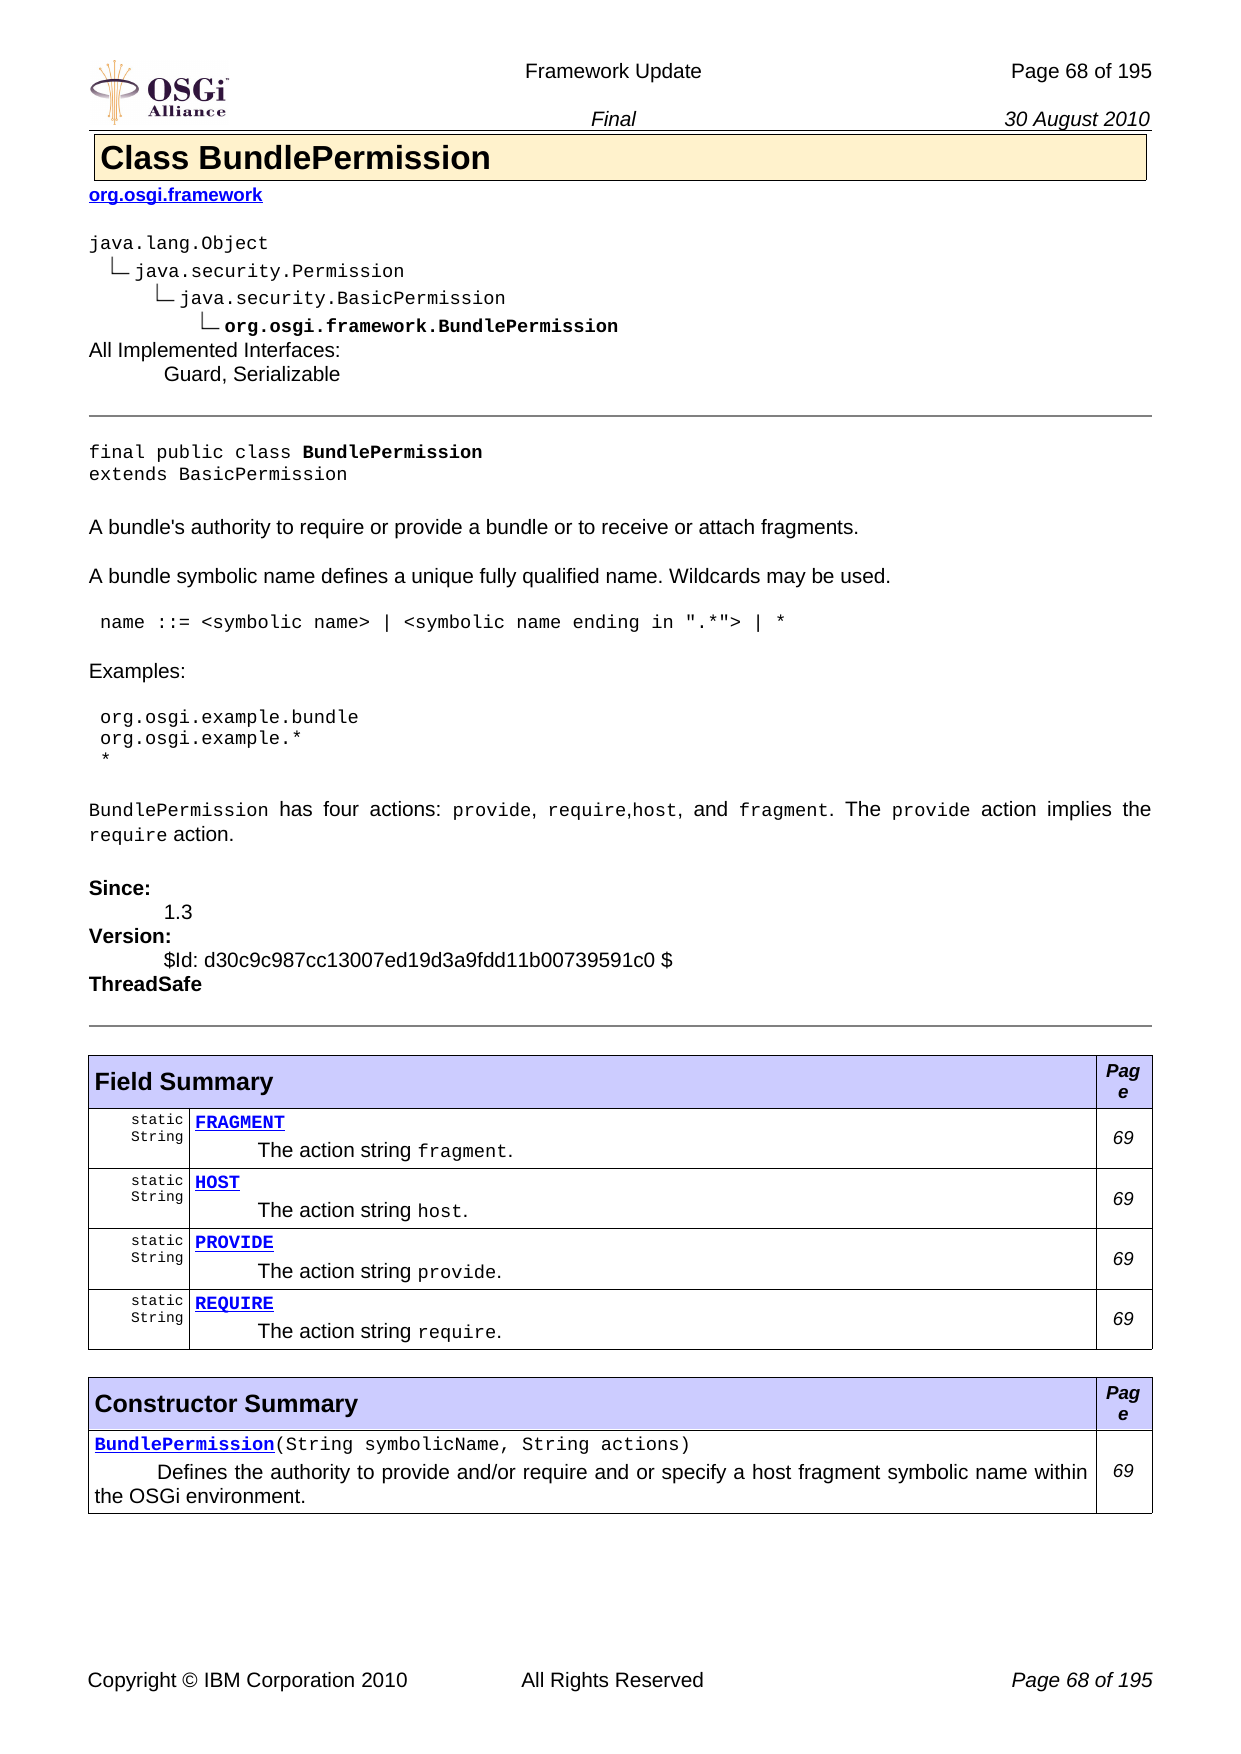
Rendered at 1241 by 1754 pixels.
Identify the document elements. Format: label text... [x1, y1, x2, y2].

text java.lang.Object [88, 234, 1152, 255]
text Version: [88, 924, 1152, 948]
text Since: [88, 876, 1152, 900]
table_cell BundlePermission(String symbolicName, String actions) Defines the authority to provide and/or require and or specify a host fragment symbolic name within the OSGi environment. [89, 1431, 1096, 1513]
table_cell static String [89, 1169, 189, 1228]
table_header Constructor Summary [89, 1378, 1096, 1429]
text extends BasicPermission [88, 464, 1152, 486]
table_cell REQUIRE The action string require. [190, 1290, 1096, 1349]
table_header Page [1097, 1056, 1152, 1108]
text Examples: [88, 659, 1152, 683]
subtitle All Implemented Interfaces: [88, 338, 1152, 362]
picture [90, 60, 230, 125]
table_cell 65 [1097, 1229, 1152, 1289]
text ThreadSafe [88, 972, 1152, 996]
text org.osgi.framework.BundlePermission [88, 310, 1152, 338]
table_cell static String [89, 1109, 189, 1168]
table_header Field Summary [89, 1056, 1096, 1108]
picture [111, 255, 135, 278]
table_cell FRAGMENT The action string fragment. [190, 1109, 1096, 1168]
text Guard, Serializable [163, 362, 1152, 386]
table_cell 65 [1097, 1169, 1152, 1228]
table_cell 65 [1097, 1109, 1152, 1168]
table_cell 65 [1097, 1431, 1152, 1513]
table_cell HOST The action string host. [190, 1169, 1096, 1228]
text org.osgi.example.bundle org.osgi.example.* * [88, 708, 1152, 772]
text A bundle's authority to require or provide a bundle or to receive or attach fragments. [88, 515, 1152, 539]
text A bundle symbolic name defines a unique fully qualified name. Wildcards may be used. [88, 564, 1152, 588]
table_cell static String [89, 1229, 189, 1289]
subtitle Class BundlePermission [95, 135, 1146, 180]
text org.osgi.framework [88, 183, 1152, 205]
picture [156, 282, 180, 305]
text BundlePermission has four actions: provide, require,host, and fragment. The provide action implies the require action. [88, 797, 1152, 847]
text final public class BundlePermission [88, 443, 1152, 464]
text $Id: d30c9c987cc13007ed19d3a9fdd11b00739591c0 $ [163, 948, 1152, 972]
picture [201, 310, 225, 333]
text 1.3 [163, 900, 1152, 924]
text name ::= <symbolic name> | <symbolic name ending in ".*"> | * [88, 613, 1152, 634]
text java.security.Permission [88, 255, 1152, 283]
table_header Page [1097, 1378, 1152, 1429]
table_cell 65 [1097, 1290, 1152, 1349]
text java.security.BasicPermission [88, 283, 1152, 310]
table_cell PROVIDE The action string provide. [190, 1229, 1096, 1289]
table_cell static String [89, 1290, 189, 1349]
